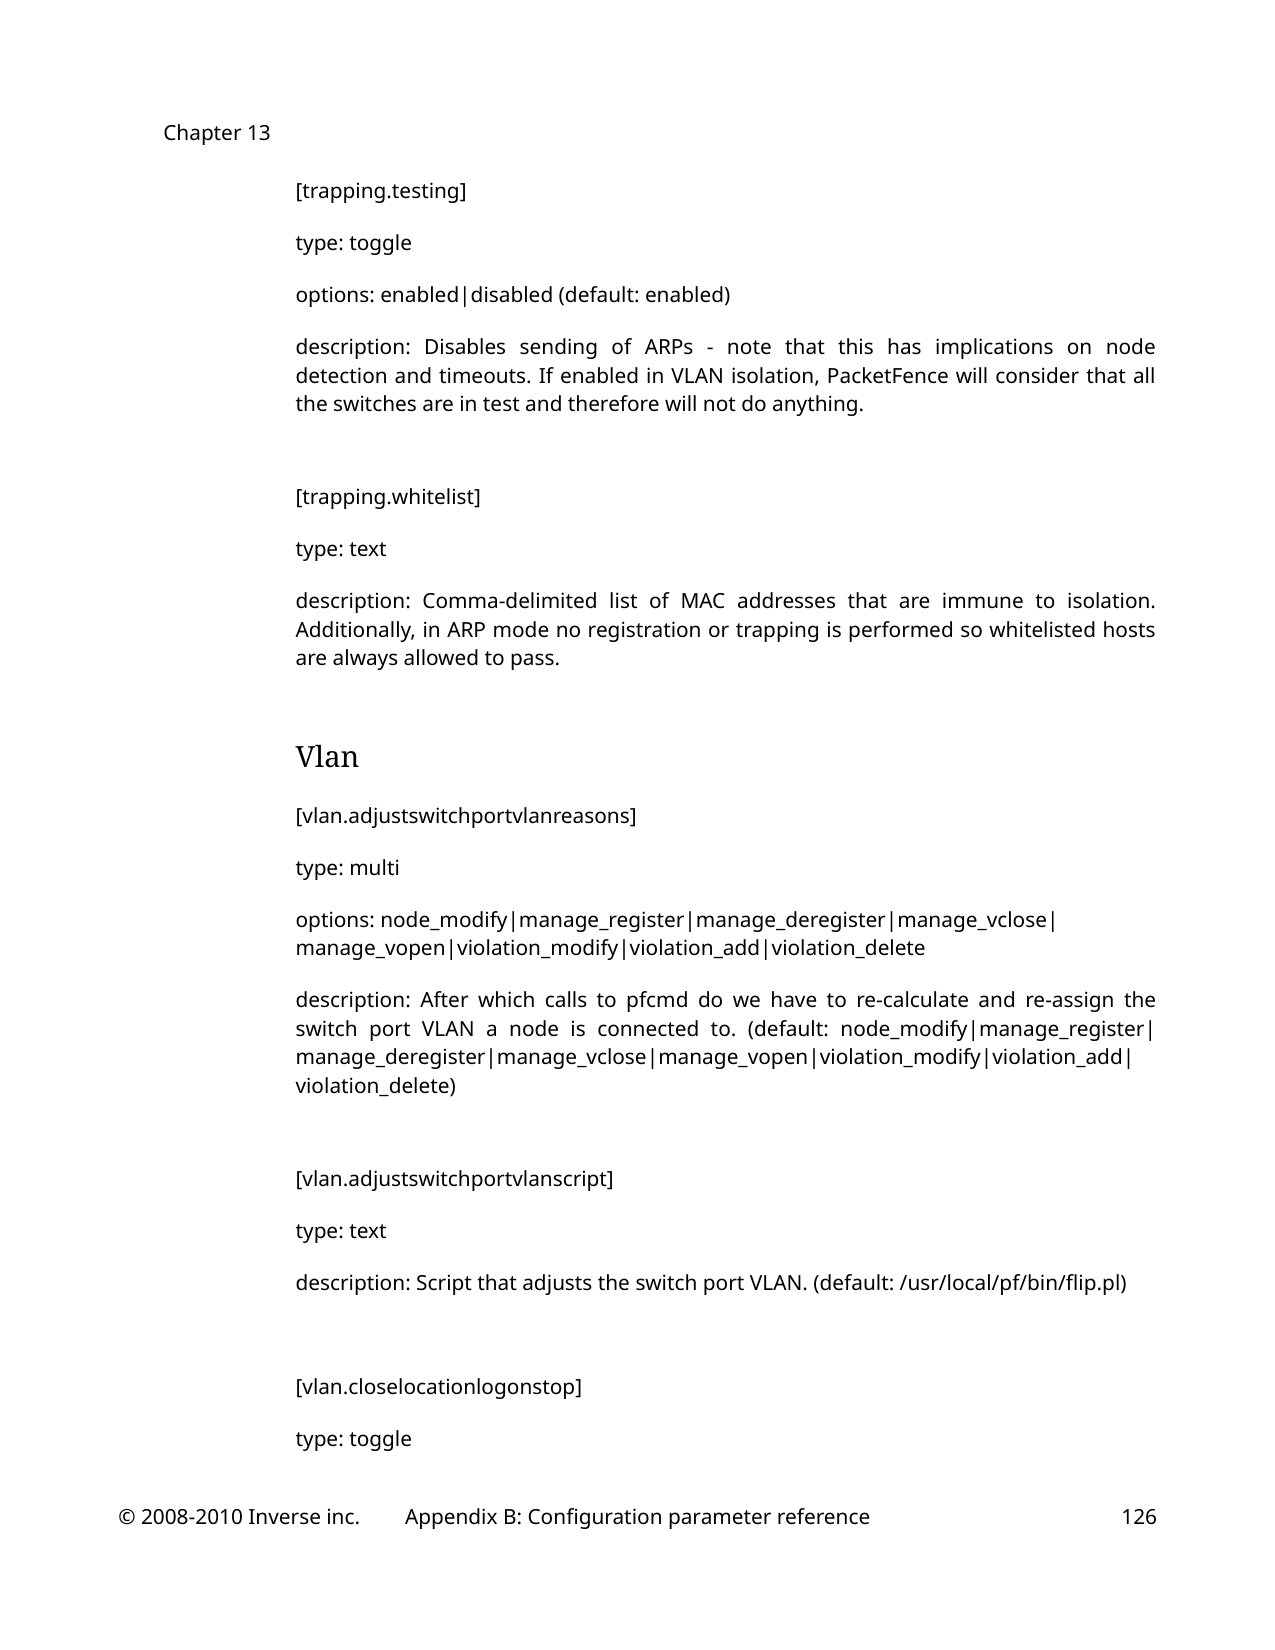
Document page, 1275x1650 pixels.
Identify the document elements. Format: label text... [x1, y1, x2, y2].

text type: toggle [295, 1424, 1157, 1453]
text [vlan.closelocationlogonstop] [295, 1372, 1157, 1401]
text [vlan.adjustswitchportvlanscript] [295, 1164, 1157, 1192]
subtitle Vlan [295, 736, 1157, 776]
text type: text [295, 534, 1157, 563]
text description: Comma-delimited list of MAC addresses that are immune to isolation. Additionally, in ARP mode no registration or trapping is performed so whitelisted hosts are always allowed to pass. [295, 586, 1157, 672]
text [vlan.adjustswitchportvlanreasons] [295, 801, 1157, 829]
text type: toggle [295, 228, 1157, 257]
text [trapping.whitelist] [295, 482, 1157, 511]
text description: After which calls to pfcmd do we have to re-calculate and re-assign the switch port VLAN a node is connected to. (default: node_modify|manage_register|manage_deregister|manage_vclose|manage_vopen|violation_modify|violation_add|violation_delete) [295, 985, 1157, 1099]
text type: multi [295, 853, 1157, 881]
text [trapping.testing] [295, 176, 1157, 204]
text options: enabled|disabled (default: enabled) [295, 280, 1157, 309]
text description: Disables sending of ARPs - note that this has implications on node detection and timeouts. If enabled in VLAN isolation, PacketFence will consider that all the switches are in test and therefore will not do anything. [295, 332, 1157, 418]
text options: node_modify|manage_register|manage_deregister|manage_vclose|manage_vopen|violation_modify|violation_add|violation_delete [295, 905, 1157, 962]
text description: Script that adjusts the switch port VLAN. (default: /usr/local/pf/bin/flip.pl) [295, 1268, 1157, 1296]
text type: text [295, 1216, 1157, 1244]
